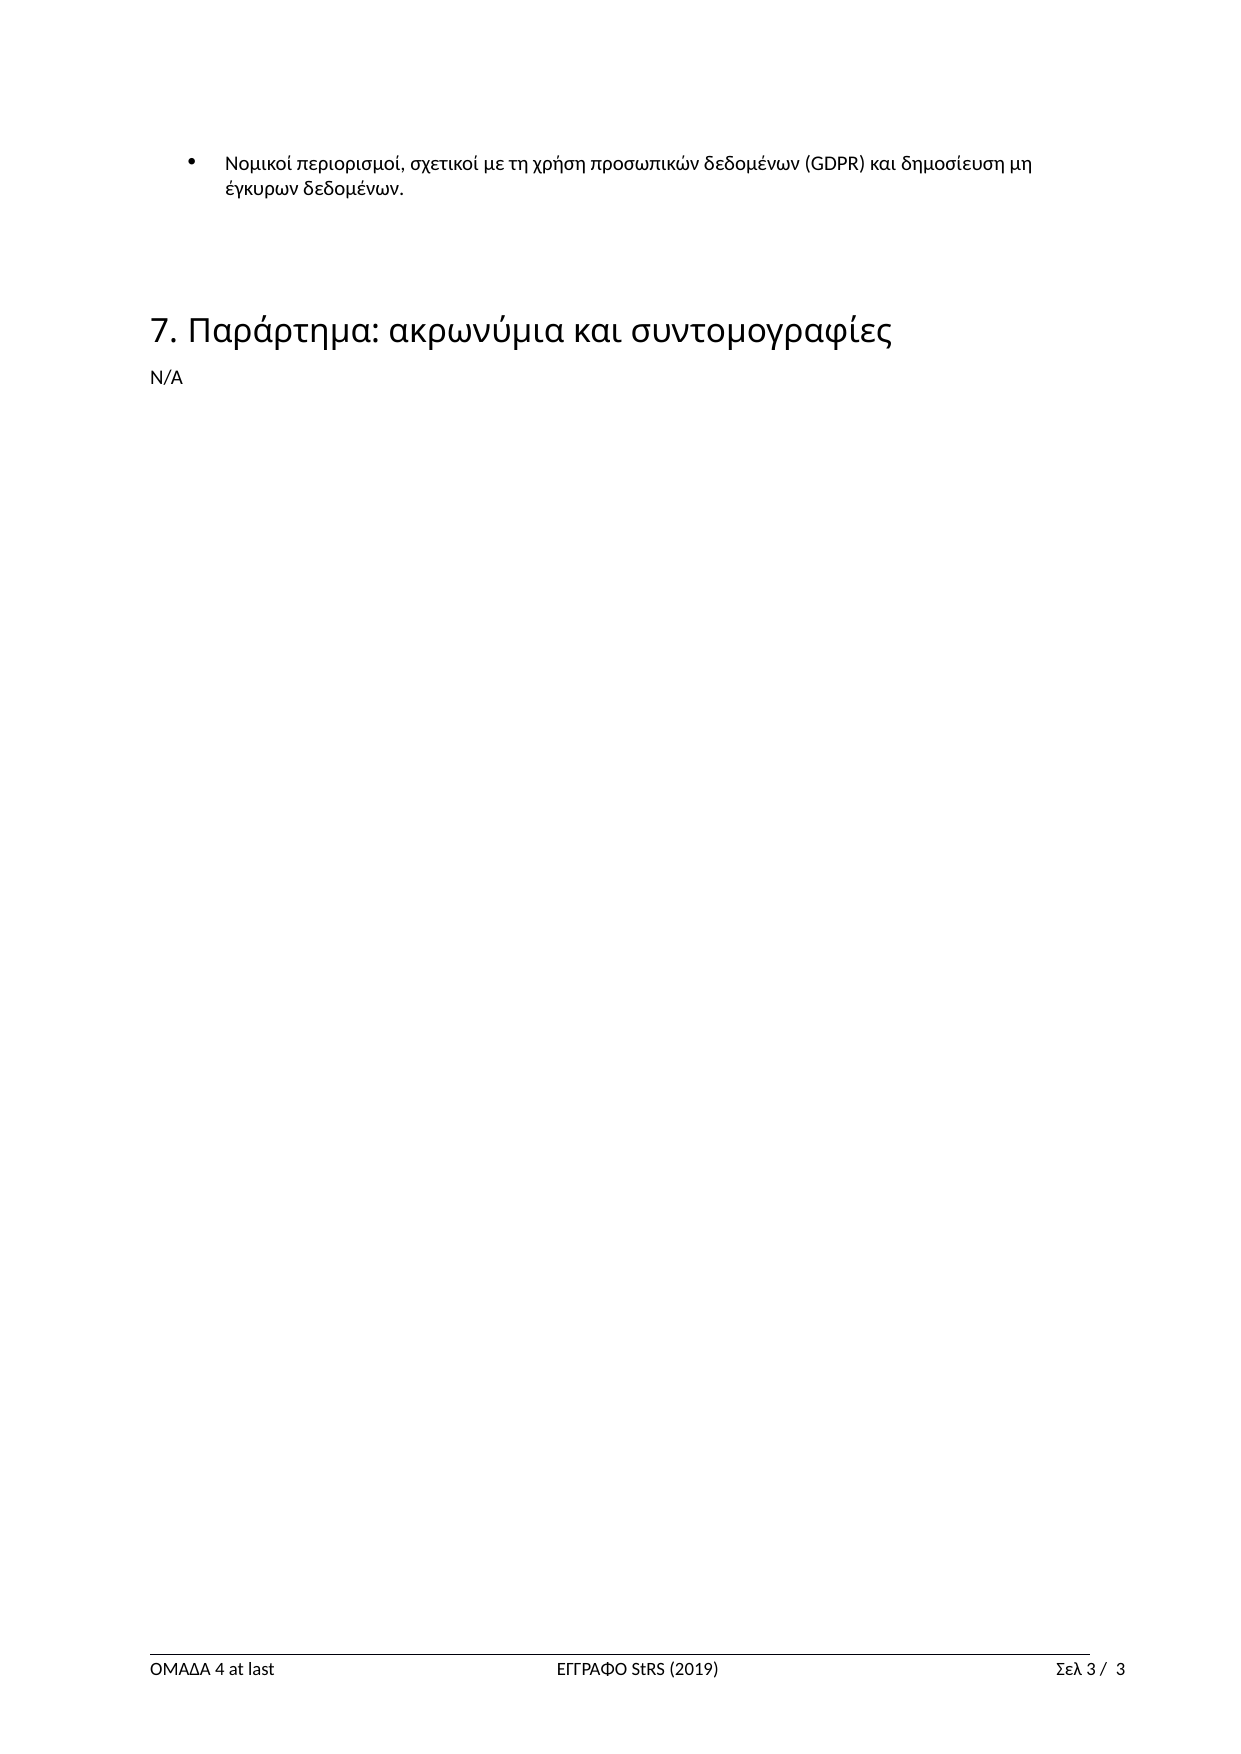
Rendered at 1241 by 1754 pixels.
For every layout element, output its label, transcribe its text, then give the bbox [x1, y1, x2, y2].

subtitle Παράρτημα: ακρωνύμια και συντομογραφίες [150, 307, 1090, 352]
list Νομικοί περιορισμοί, σχετικοί με τη χρήση προσωπικών δεδομένων (GDPR) και δημοσίευση μη έγκυρων δεδομένων. [187, 150, 1090, 201]
text Ν/Α [150, 364, 1090, 390]
